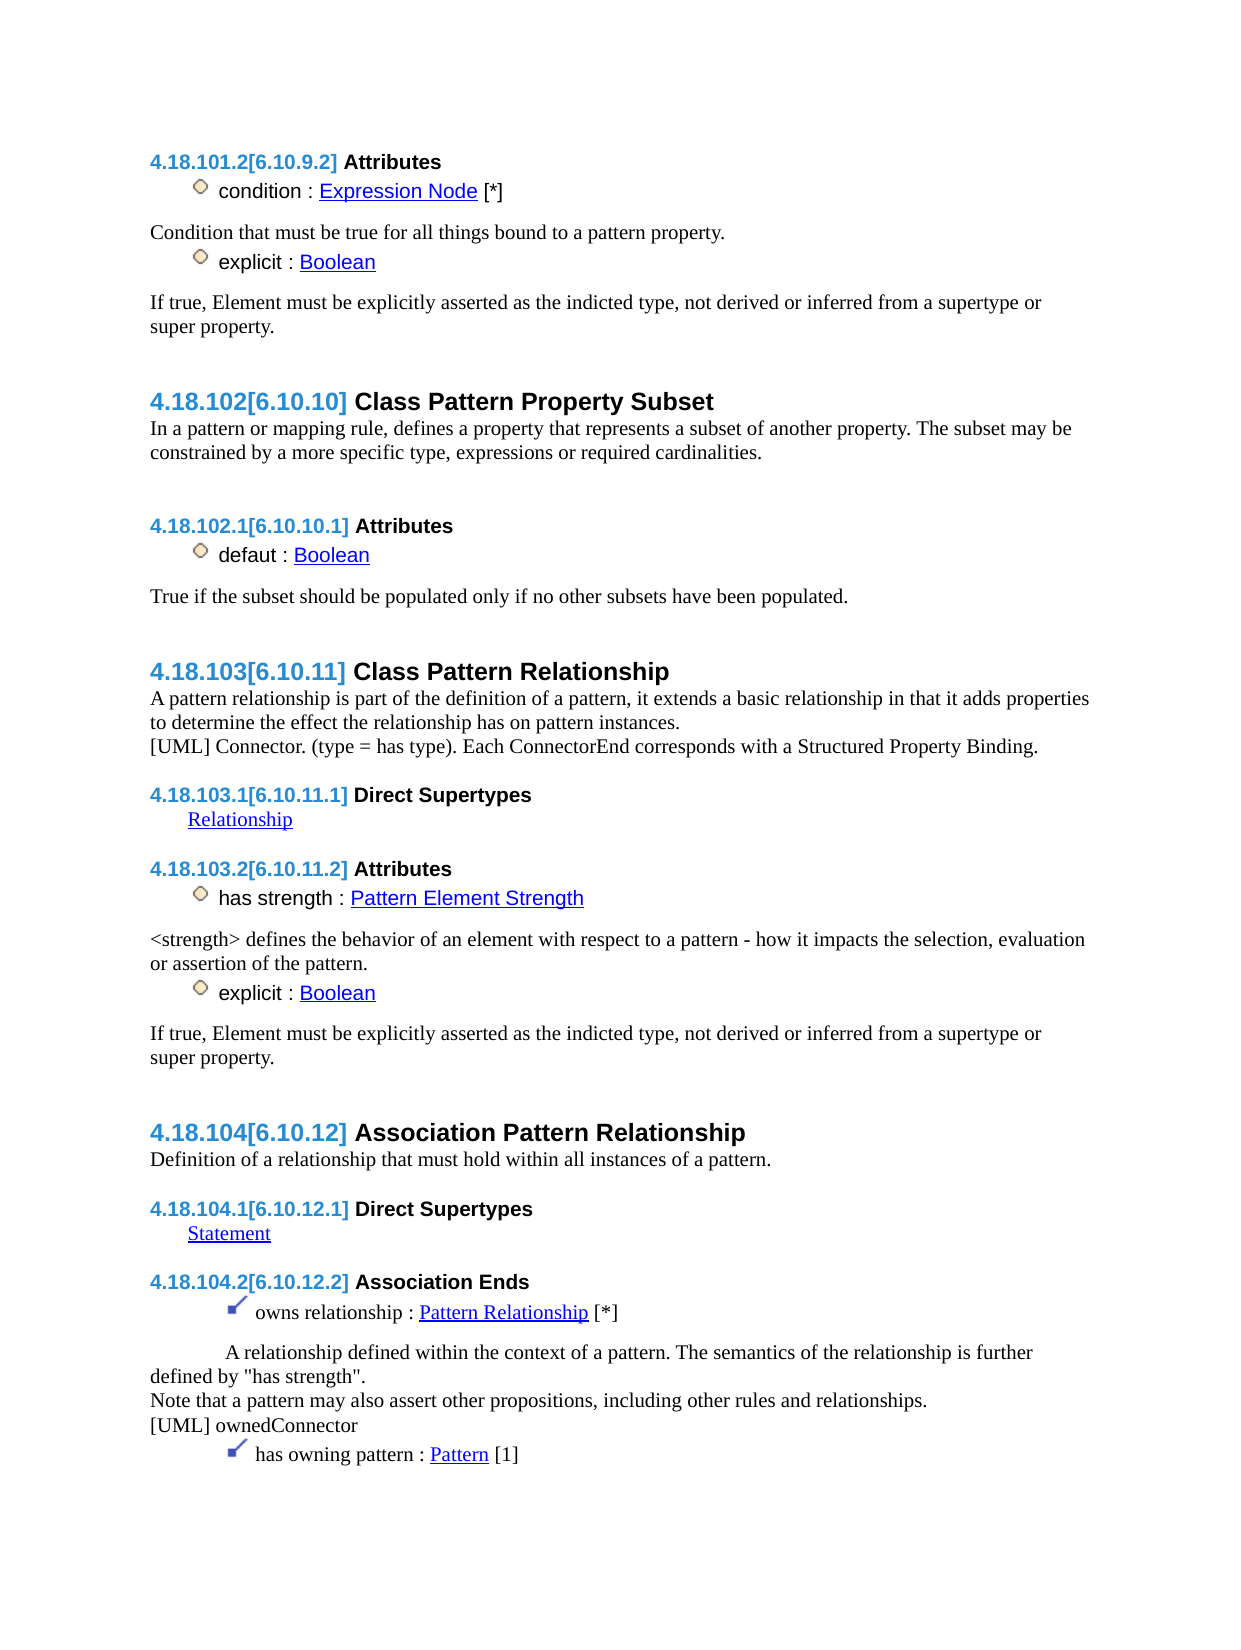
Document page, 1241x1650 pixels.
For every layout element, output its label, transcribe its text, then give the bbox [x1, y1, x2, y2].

subtitle Direct Supertypes [150, 783, 1090, 807]
picture [187, 244, 213, 269]
picture [225, 1436, 251, 1462]
subtitle Attributes [150, 150, 1090, 174]
text Statement [187, 1221, 1090, 1244]
subtitle Class Pattern Property Subset [150, 387, 1090, 416]
text True if the subset should be populated only if no other subsets have been populated. [150, 584, 1090, 608]
text If true, Element must be explicitly asserted as the indicted type, not derived or inferred from a supertype or super property. [150, 1021, 1090, 1069]
text Relationship [187, 807, 1090, 831]
text condition : Expression Node [*] [187, 174, 1090, 203]
text defaut : Boolean [187, 538, 1090, 567]
text A relationship defined within the context of a pattern. The semantics of the relationship is further defined by "has strength". Note that a pattern may also assert other propositions, including other rules and relationships. [UML] ownedConnector [150, 1340, 1090, 1437]
subtitle Association Ends [150, 1270, 1090, 1294]
picture [187, 173, 213, 199]
text Definition of a relationship that must hold within all instances of a pattern. [150, 1147, 1090, 1171]
subtitle Association Pattern Relationship [150, 1118, 1090, 1147]
text explicit : Boolean [187, 975, 1090, 1004]
subtitle Attributes [150, 857, 1090, 881]
text Condition that must be true for all things bound to a pattern property. [150, 220, 1090, 244]
subtitle Attributes [150, 514, 1090, 538]
text has strength : Pattern Element Strength [187, 881, 1090, 910]
text explicit : Boolean [187, 244, 1090, 273]
picture [187, 537, 213, 563]
text owns relationship : Pattern Relationship [*] [150, 1294, 1090, 1324]
subtitle Class Pattern Relationship [150, 657, 1090, 686]
text A pattern relationship is part of the definition of a pattern, it extends a basic relationship in that it adds properties to determine the effect the relationship has on pattern instances. [UML] Connector. (type = has type). Each ConnectorEnd corresponds with a Structured Property Binding. [150, 686, 1090, 758]
text <strength> defines the behavior of an element with respect to a pattern - how it impacts the selection, evaluation or assertion of the pattern. [150, 927, 1090, 975]
picture [187, 975, 213, 1000]
text If true, Element must be explicitly asserted as the indicted type, not derived or inferred from a supertype or super property. [150, 290, 1090, 338]
subtitle Direct Supertypes [150, 1197, 1090, 1221]
picture [187, 880, 213, 906]
picture [225, 1294, 251, 1319]
text In a pattern or mapping rule, defines a property that represents a subset of another property. The subset may be constrained by a more specific type, expressions or required cardinalities. [150, 416, 1090, 488]
text has owning pattern : Pattern [1] [150, 1437, 1090, 1466]
